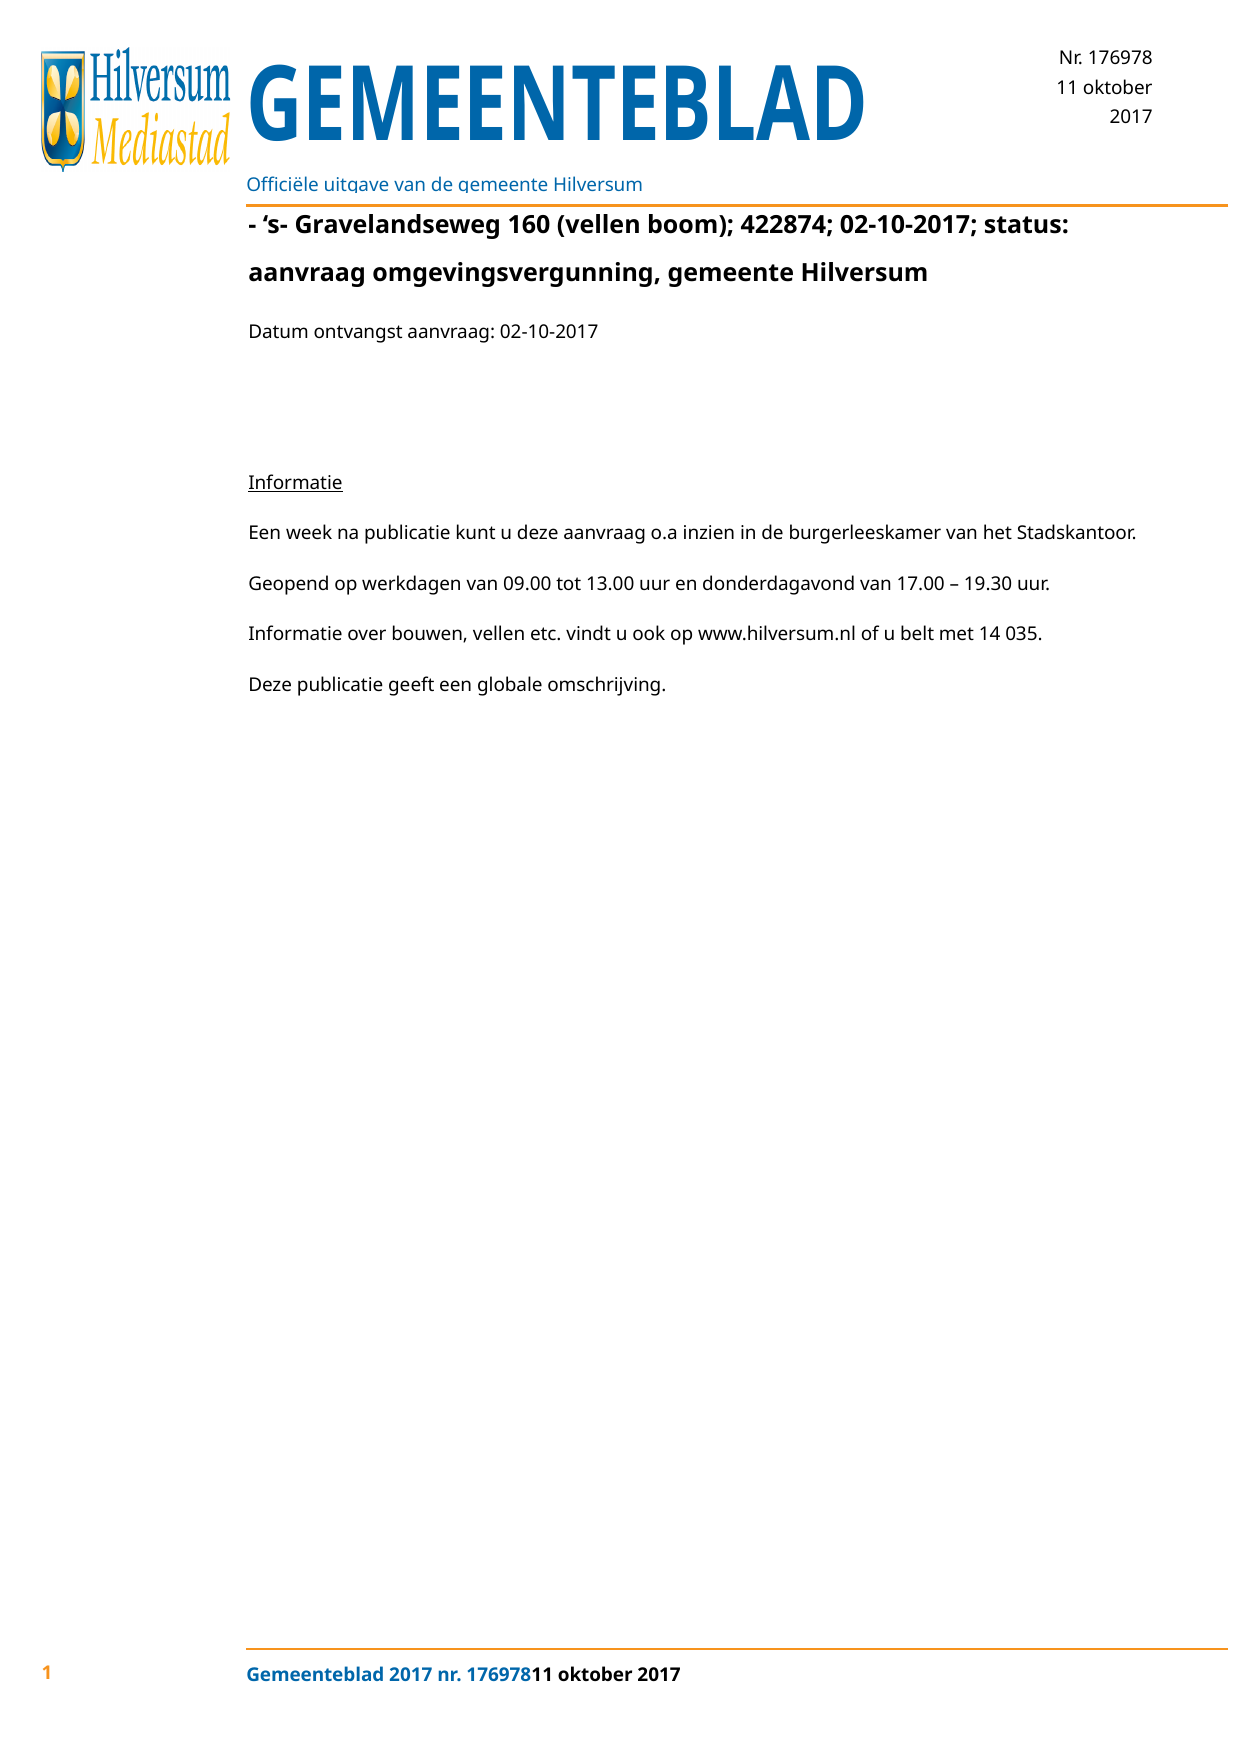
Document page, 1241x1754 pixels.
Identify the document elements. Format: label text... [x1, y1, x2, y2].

text Geopend op werkdagen van 09.00 tot 13.00 uur en donderdagavond van 17.00 – 19.30 uur. [248, 570, 1152, 596]
text Datum ontvangst aanvraag: 02-10-2017 [248, 318, 1152, 344]
text Informatie over bouwen, vellen etc. vindt u ook op www.hilversum.nl of u belt met 14 035. [248, 620, 1152, 646]
picture [41, 47, 231, 172]
text - ‘s- Gravelandseweg 160 (vellen boom); 422874; 02-10-2017; status: aanvraag omgevingsvergunning, gemeente Hilversum [248, 207, 1152, 288]
text Informatie [248, 469, 1152, 495]
text Deze publicatie geeft een globale omschrijving. [248, 671, 1152, 697]
text Een week na publicatie kunt u deze aanvraag o.a inzien in de burgerleeskamer van het Stadskantoor. [248, 519, 1152, 545]
